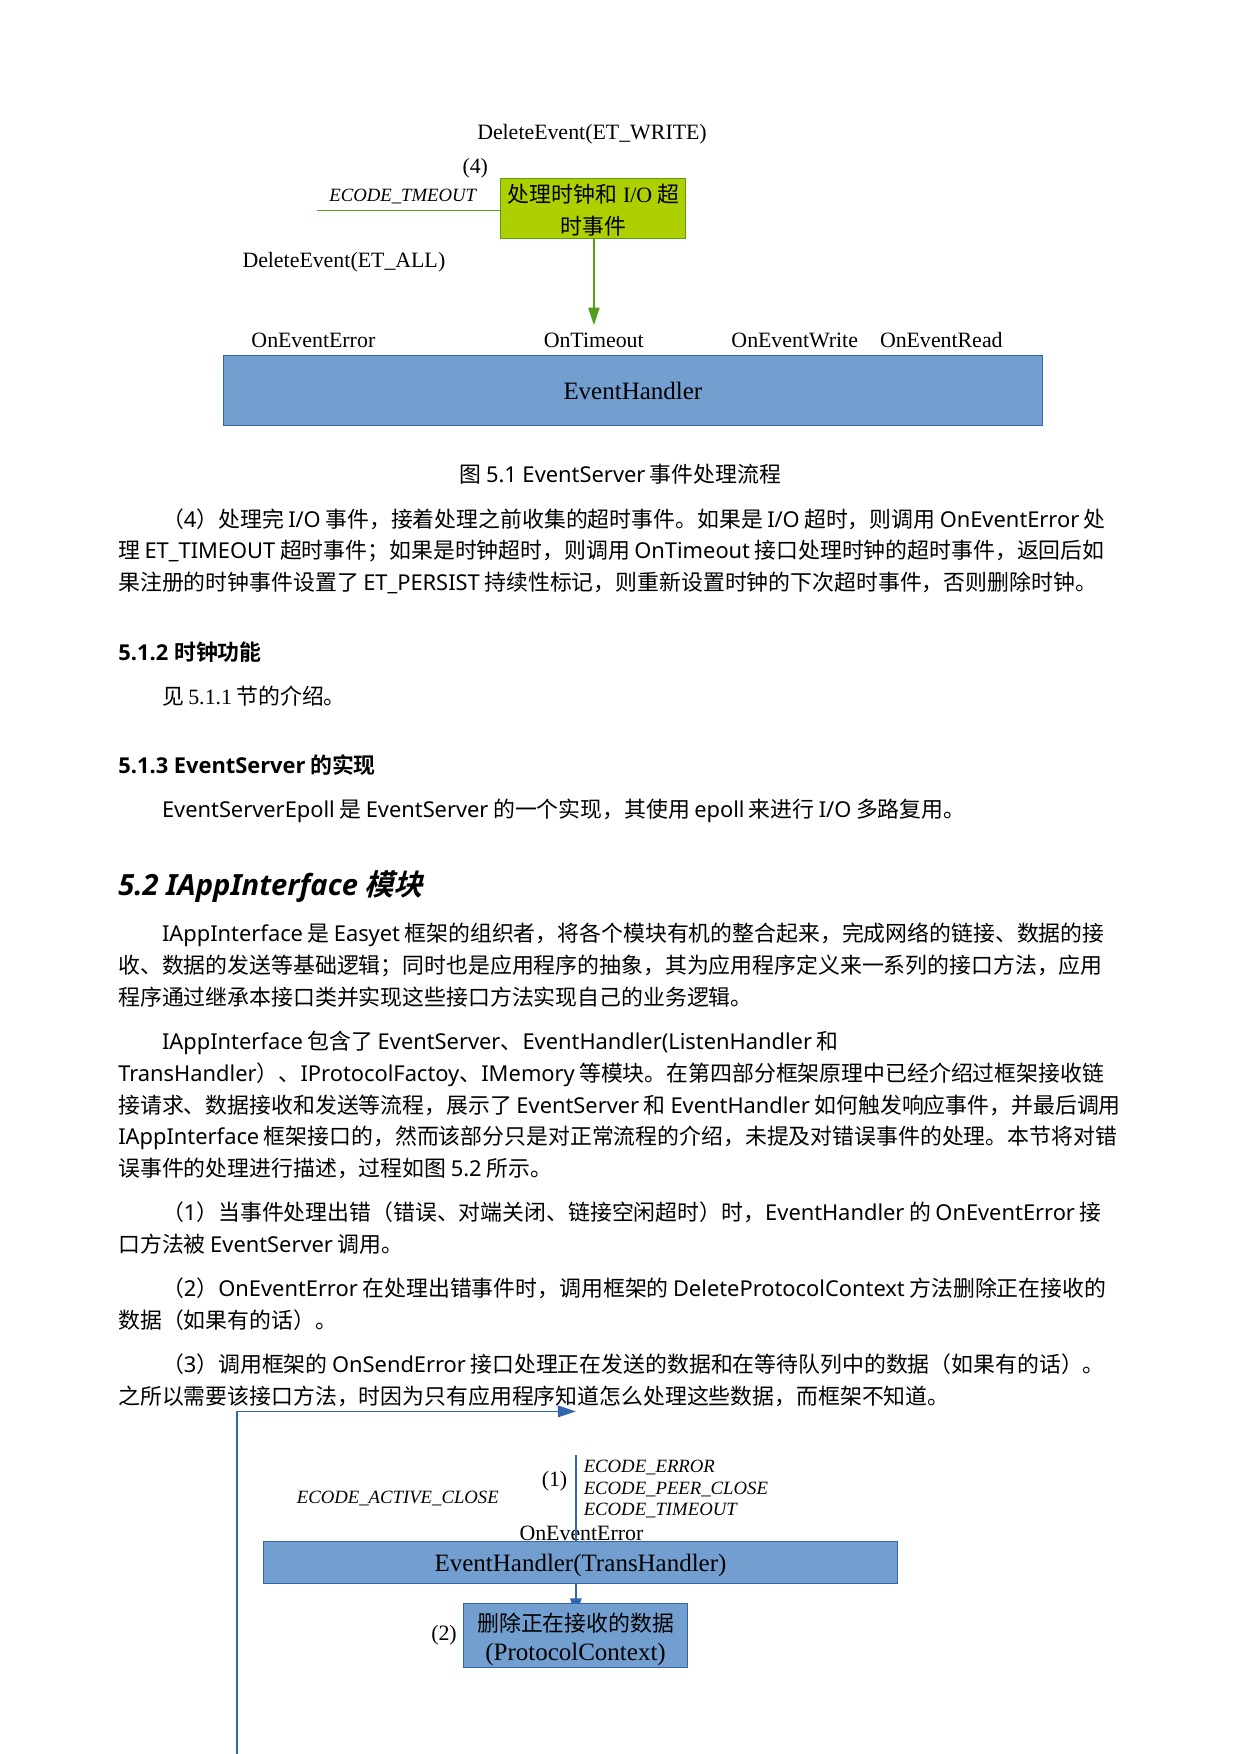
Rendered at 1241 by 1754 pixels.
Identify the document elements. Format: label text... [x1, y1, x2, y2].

text （1）当事件处理出错（错误、对端关闭、链接空闲超时）时，EventHandler的OnEventError接口方法被EventServer调用。 [118, 1195, 1122, 1259]
text （4）处理完I/O事件，接着处理之前收集的超时事件。如果是I/O超时，则调用OnEventError处理ET_TIMEOUT超时事件；如果是时钟超时，则调用OnTimeout接口处理时钟的超时事件，返回后如果注册的时钟事件设置了ET_PERSIST持续性标记，则重新设置时钟的下次超时事件，否则删除时钟。 [118, 502, 1122, 597]
text EventServerEpoll是EventServer的一个实现，其使用epoll来进行I/O多路复用。 [118, 792, 1122, 824]
text 见5.1.1节的介绍。 [118, 679, 1122, 711]
text 图5.1 EventServer事件处理流程 [118, 457, 1122, 489]
subtitle 5.2 IAppInterface模块 [118, 862, 1122, 904]
text （3）调用框架的OnSendError接口处理正在发送的数据和在等待队列中的数据（如果有的话）。之所以需要该接口方法，时因为只有应用程序知道怎么处理这些数据，而框架不知道。 [118, 1347, 1122, 1411]
text IAppInterface是Easyet框架的组织者，将各个模块有机的整合起来，完成网络的链接、数据的接收、数据的发送等基础逻辑；同时也是应用程序的抽象，其为应用程序定义来一系列的接口方法，应用程序通过继承本接口类并实现这些接口方法实现自己的业务逻辑。 [118, 916, 1122, 1012]
text （2）OnEventError在处理出错事件时，调用框架的DeleteProtocolContext方法删除正在接收的数据（如果有的话）。 [118, 1271, 1122, 1335]
subtitle 5.1.3 EventServer的实现 [118, 748, 1122, 780]
subtitle 5.1.2 时钟功能 [118, 634, 1122, 666]
text IAppInterface包含了EventServer、EventHandler(ListenHandler和TransHandler）、IProtocolFactoy、IMemory等模块。在第四部分框架原理中已经介绍过框架接收链接请求、数据接收和发送等流程，展示了EventServer和 EventHandler如何触发响应事件，并最后调用IAppInterface框架接口的，然而该部分只是对正常流程的介绍，未提及对错误事件的处理。本节将对错误事件的处理进行描述，过程如图5.2所示。 [118, 1024, 1122, 1183]
